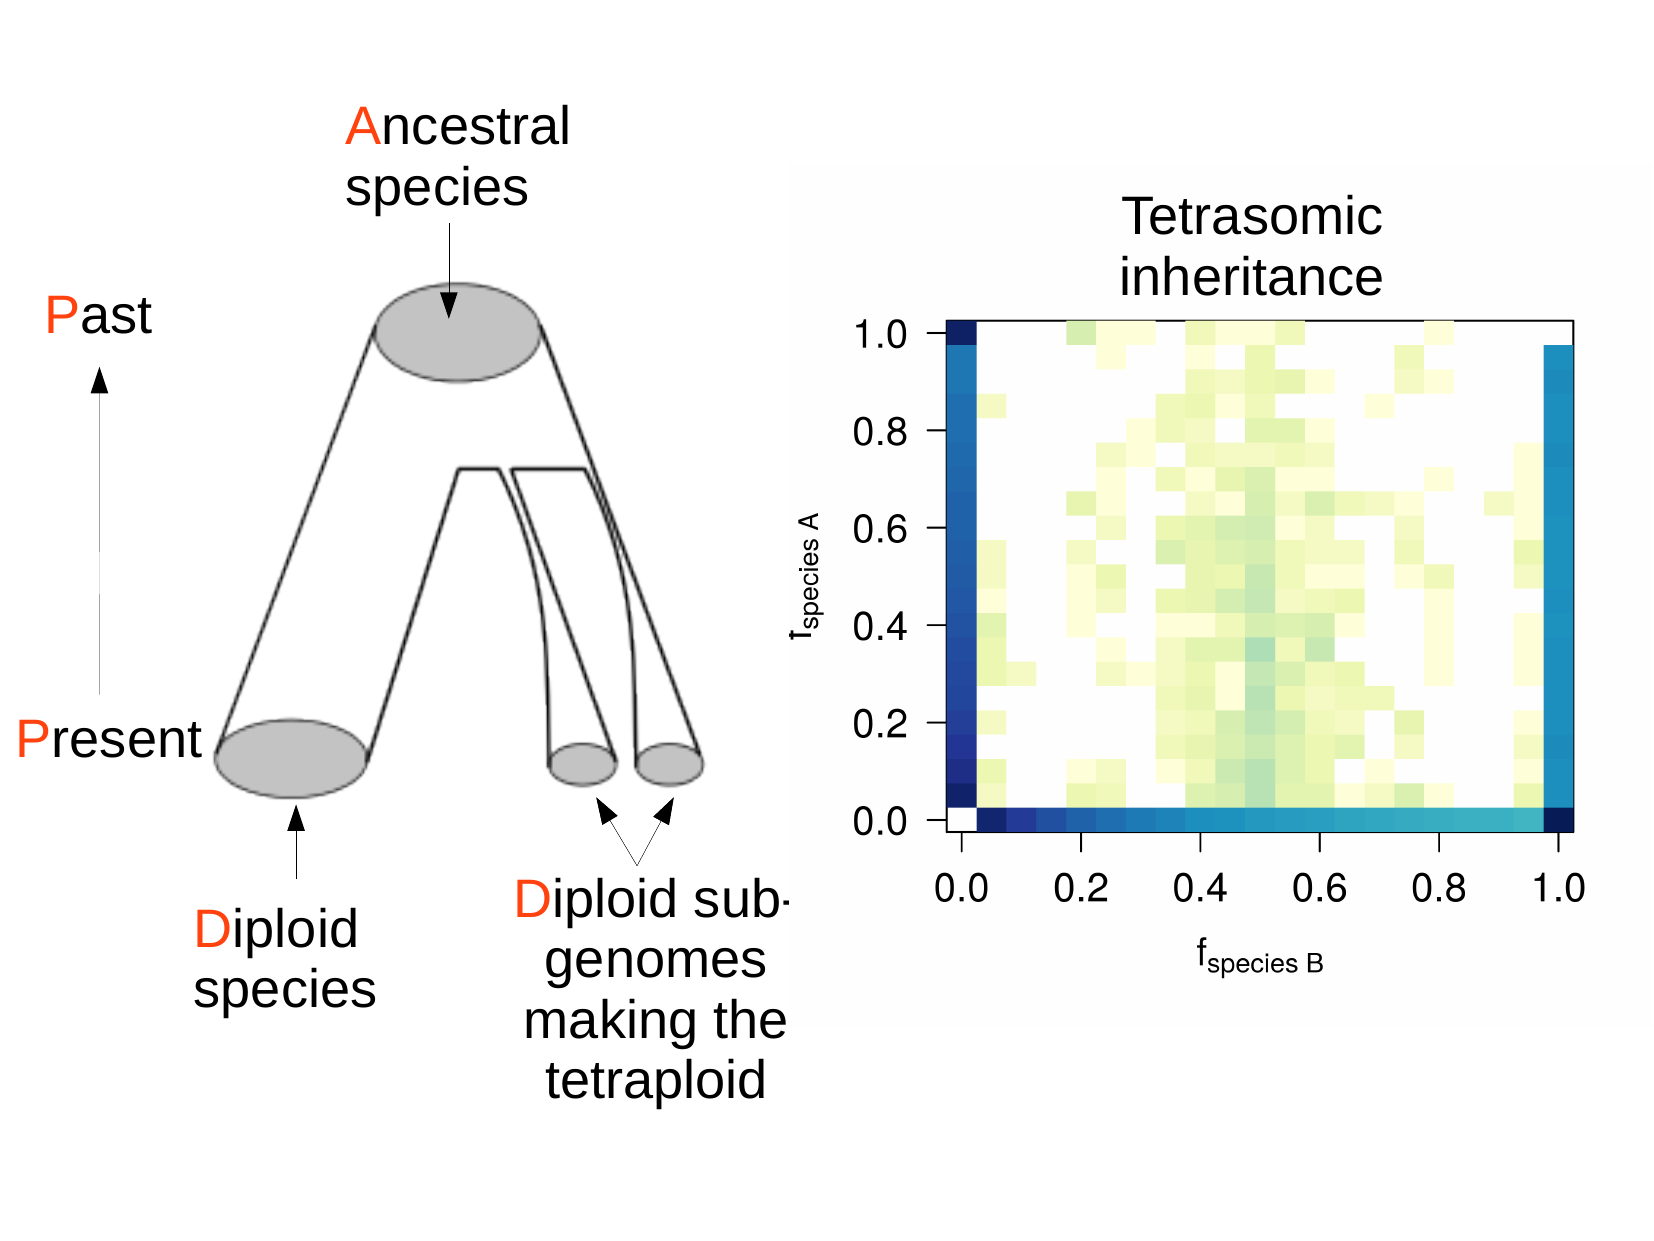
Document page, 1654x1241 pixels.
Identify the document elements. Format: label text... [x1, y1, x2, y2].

text_box Diploid sub-genomes making the tetraploid [430, 868, 883, 1111]
text_box Present [0, 678, 257, 800]
text_box Diploid species [193, 898, 430, 1020]
picture [178, 267, 760, 832]
text_box Past [42, 284, 155, 346]
picture [789, 163, 1654, 1028]
text_box Tetrasomic inheritance [1062, 185, 1444, 308]
text_box Ancestral species [345, 95, 727, 217]
